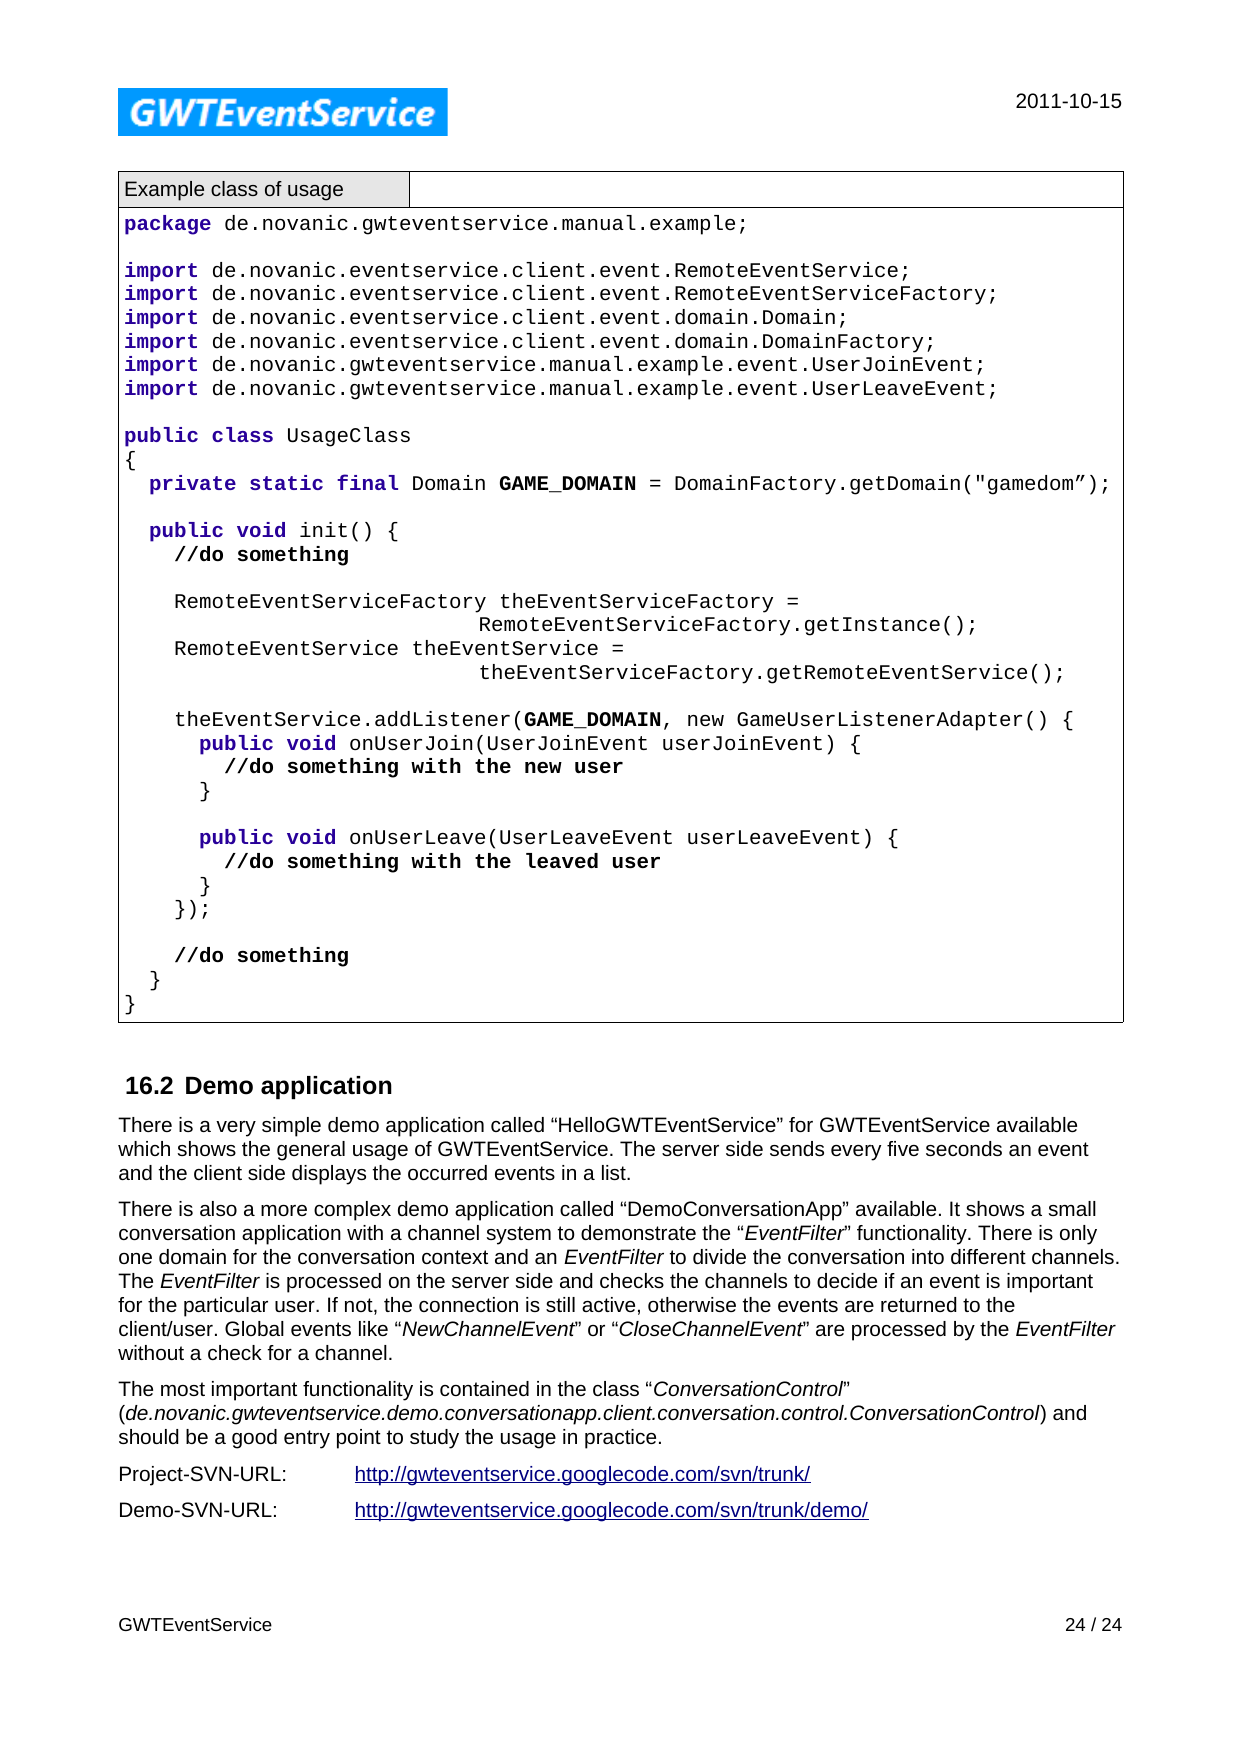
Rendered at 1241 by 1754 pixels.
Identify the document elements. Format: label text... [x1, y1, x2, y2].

text There is also a more complex demo application called “DemoConversationApp” available. It shows a small conversation application with a channel system to demonstrate the “EventFilter” functionality. There is only one domain for the conversation context and an EventFilter to divide the conversation into different channels. The EventFilter is processed on the server side and checks the channels to decide if an event is important for the particular user. If not, the connection is still active, otherwise the events are returned to the client/user. Global events like “NewChannelEvent” or “CloseChannelEvent” are processed by the EventFilter without a check for a channel. [118, 1197, 1122, 1364]
subtitle Demo application [118, 1071, 1122, 1100]
picture [118, 88, 448, 136]
text There is a very simple demo application called “HelloGWTEventService” for GWTEventService available which shows the general usage of GWTEventService. The server side sends every five seconds an event and the client side displays the occurred events in a list. [118, 1112, 1122, 1184]
table_cell package de.novanic.gwteventservice.manual.example; import de.novanic.eventservice.client.event.RemoteEventService; import de.novanic.eventservice.client.event.RemoteEventServiceFactory; import de.novanic.eventservice.client.event.domain.Domain; import de.novanic.eventservice.client.event.domain.DomainFactory; import de.novanic.gwteventservice.manual.example.event.UserJoinEvent; import de.novanic.gwteventservice.manual.example.event.UserLeaveEvent; public class UsageClass { private static final Domain GAME_DOMAIN = DomainFactory.getDomain("gamedom”); public void init() { //do something RemoteEventServiceFactory theEventServiceFactory = RemoteEventServiceFactory.getInstance(); RemoteEventService theEventService = theEventServiceFactory.getRemoteEventService(); theEventService.addListener(GAME_DOMAIN, new GameUserListenerAdapter() { public void onUserJoin(UserJoinEvent userJoinEvent) { //do something with the new user } public void onUserLeave(UserLeaveEvent userLeaveEvent) { //do something with the leaved user } }); //do something } } [119, 208, 1123, 1022]
text Project-SVN-URL: http://gwteventservice.googlecode.com/svn/trunk/ [118, 1461, 1122, 1485]
text The most important functionality is contained in the class “ConversationControl” (de.novanic.gwteventservice.demo.conversationapp.client.conversation.control.ConversationControl) and should be a good entry point to study the usage in practice. [118, 1377, 1122, 1449]
table_header [410, 172, 1123, 207]
table_header Example class of usage [119, 172, 409, 207]
text Demo-SVN-URL: http://gwteventservice.googlecode.com/svn/trunk/demo/ [118, 1498, 1122, 1522]
